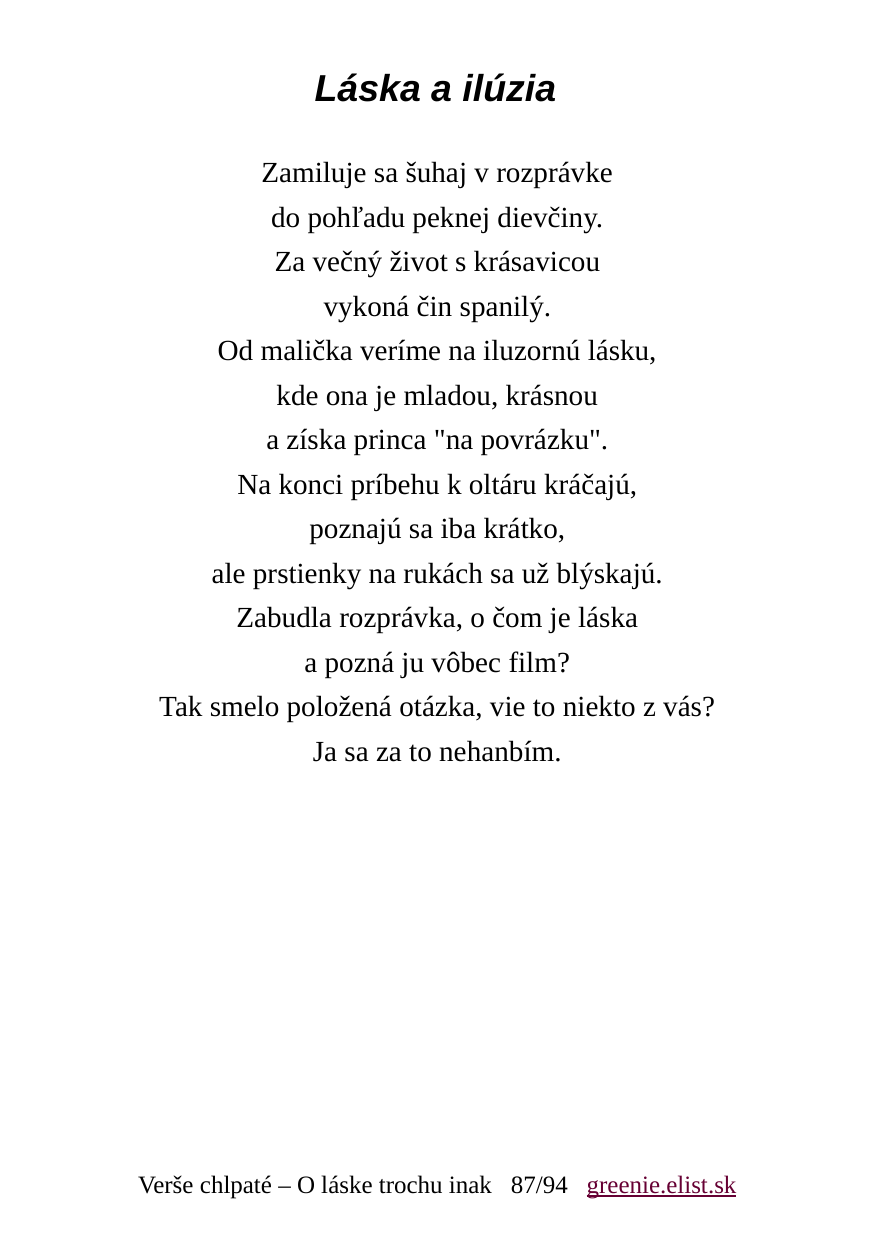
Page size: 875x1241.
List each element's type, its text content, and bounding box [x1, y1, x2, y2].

text Za večný život s krásavicou [41, 244, 833, 278]
text ale prstienky na rukách sa už blýskajú. [41, 556, 833, 589]
text Zabudla rozprávka, o čom je láska [41, 600, 833, 634]
text Od malička veríme na iluzornú lásku, [41, 333, 833, 367]
text a pozná ju vôbec film? [41, 645, 833, 678]
text poznajú sa iba krátko, [41, 511, 833, 545]
text a získa princa "na povrázku". [41, 422, 833, 456]
text kde ona je mladou, krásnou [41, 378, 833, 412]
text vykoná čin spanilý. [41, 289, 833, 323]
text Tak smelo položená otázka, vie to niekto z vás? [41, 689, 833, 723]
text Zamiluje sa šuhaj v rozprávke [41, 156, 833, 189]
text do pohľadu peknej dievčiny. [41, 200, 833, 234]
subtitle Láska a ilúzia [41, 66, 833, 109]
text Ja sa za to nehanbím. [41, 734, 833, 767]
text Na konci príbehu k oltáru kráčajú, [41, 467, 833, 501]
